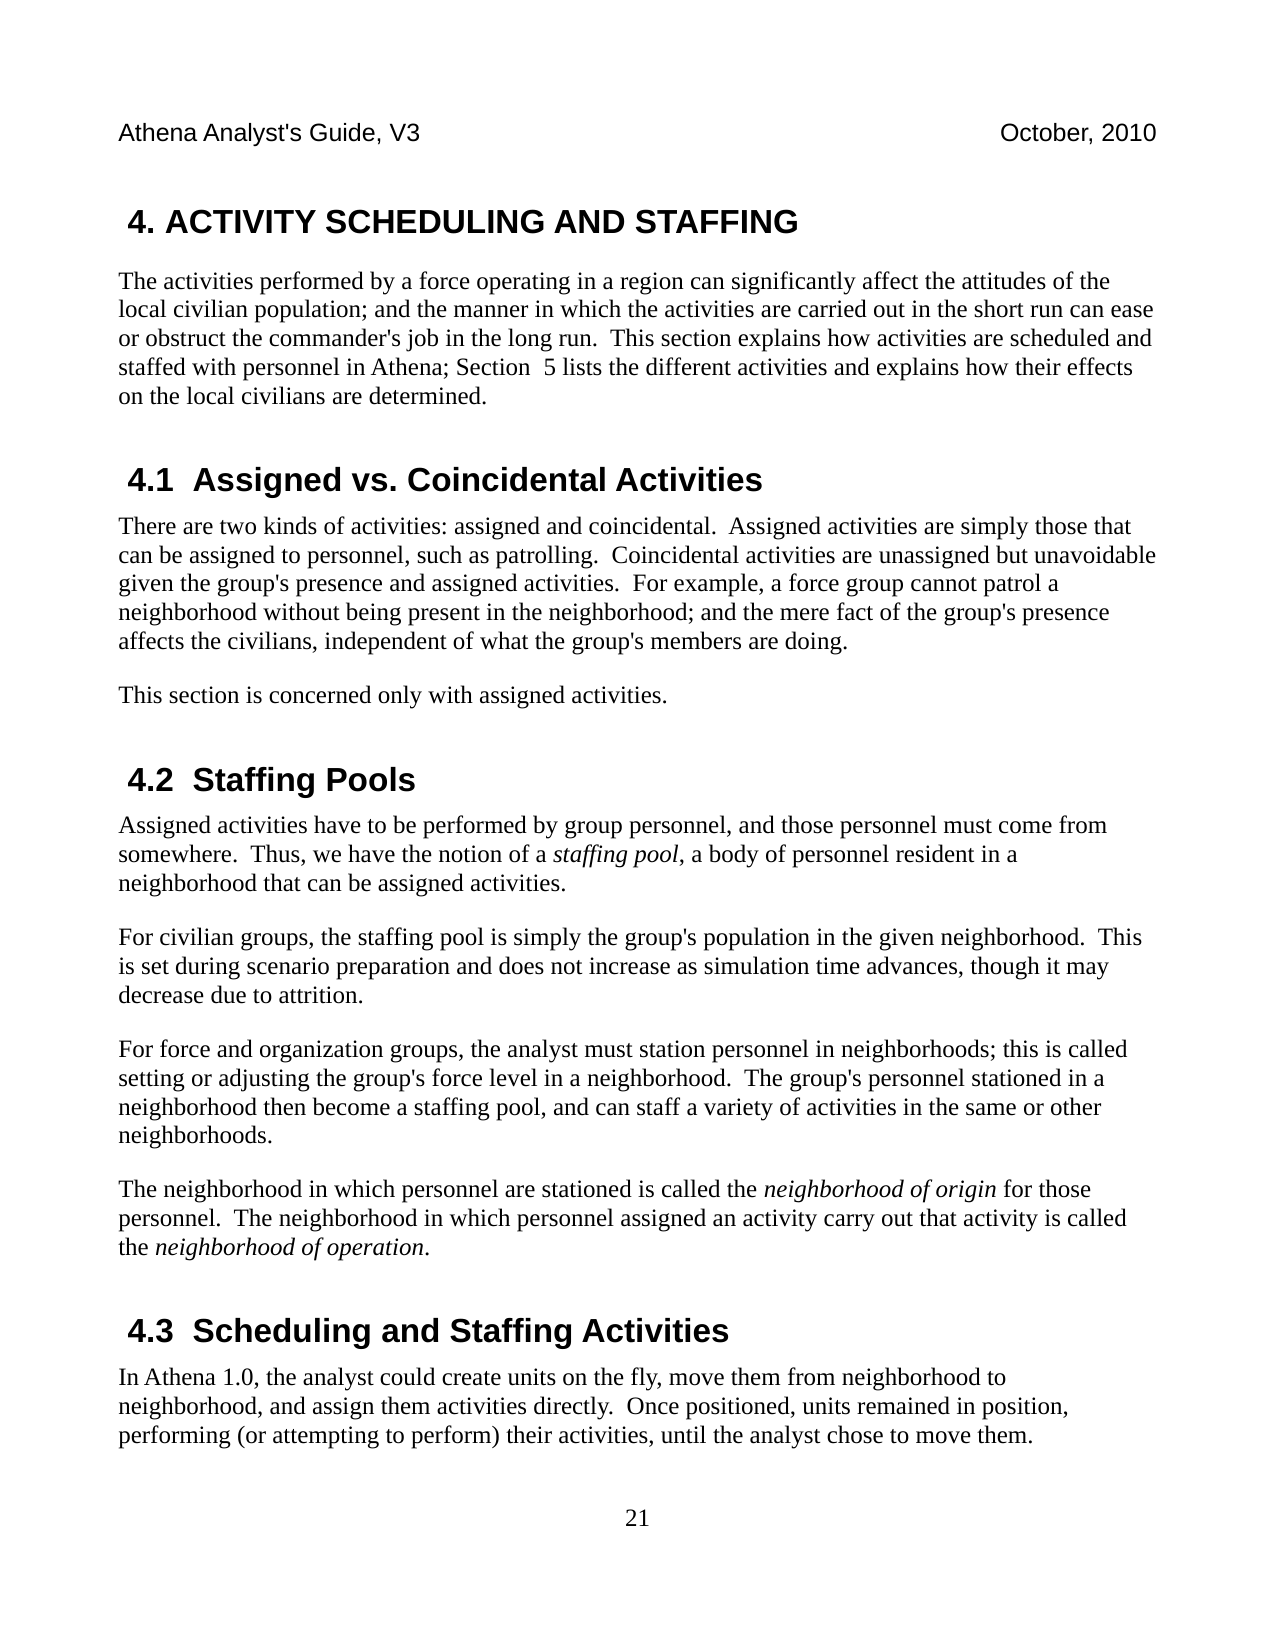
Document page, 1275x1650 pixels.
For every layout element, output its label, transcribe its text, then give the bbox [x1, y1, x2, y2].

text This section is concerned only with assigned activities. [118, 680, 1157, 709]
subtitle Activity Scheduling and Staffing [118, 202, 1157, 240]
text For civilian groups, the staffing pool is simply the group's population in the given neighborhood. This is set during scenario preparation and does not increase as simulation time advances, though it may decrease due to attrition. [118, 922, 1157, 1008]
text Assigned activities have to be performed by group personnel, and those personnel must come from somewhere. Thus, we have the notion of a staffing pool, a body of personnel resident in a neighborhood that can be assigned activities. [118, 811, 1157, 897]
text In Athena 1.0, the analyst could create units on the fly, move them from neighborhood to neighborhood, and assign them activities directly. Once positioned, units remained in position, performing (or attempting to perform) their activities, until the analyst chose to move them. [118, 1362, 1157, 1448]
subtitle Scheduling and Staffing Activities [118, 1311, 1157, 1350]
text There are two kinds of activities: assigned and coincidental. Assigned activities are simply those that can be assigned to personnel, such as patrolling. Coincidental activities are unassigned but unavoidable given the group's presence and assigned activities. For example, a force group cannot patrol a neighborhood without being present in the neighborhood; and the mere fact of the group's presence affects the civilians, independent of what the group's members are doing. [118, 511, 1157, 655]
text For force and organization groups, the analyst must station personnel in neighborhoods; this is called setting or adjusting the group's force level in a neighborhood. The group's personnel stationed in a neighborhood then become a staffing pool, and can staff a variety of activities in the same or other neighborhoods. [118, 1034, 1157, 1149]
text The activities performed by a force operating in a region can significantly affect the attitudes of the local civilian population; and the manner in which the activities are carried out in the short run can ease or obstruct the commander's job in the long run. This section explains how activities are scheduled and staffed with personnel in Athena; Section 5. lists the different activities and explains how their effects on the local civilians are determined. [118, 266, 1157, 409]
subtitle Staffing Pools [118, 759, 1157, 798]
text The neighborhood in which personnel are stationed is called the neighborhood of origin for those personnel. The neighborhood in which personnel assigned an activity carry out that activity is called the neighborhood of operation. [118, 1174, 1157, 1261]
subtitle Assigned vs. Coincidental Activities [118, 460, 1157, 498]
